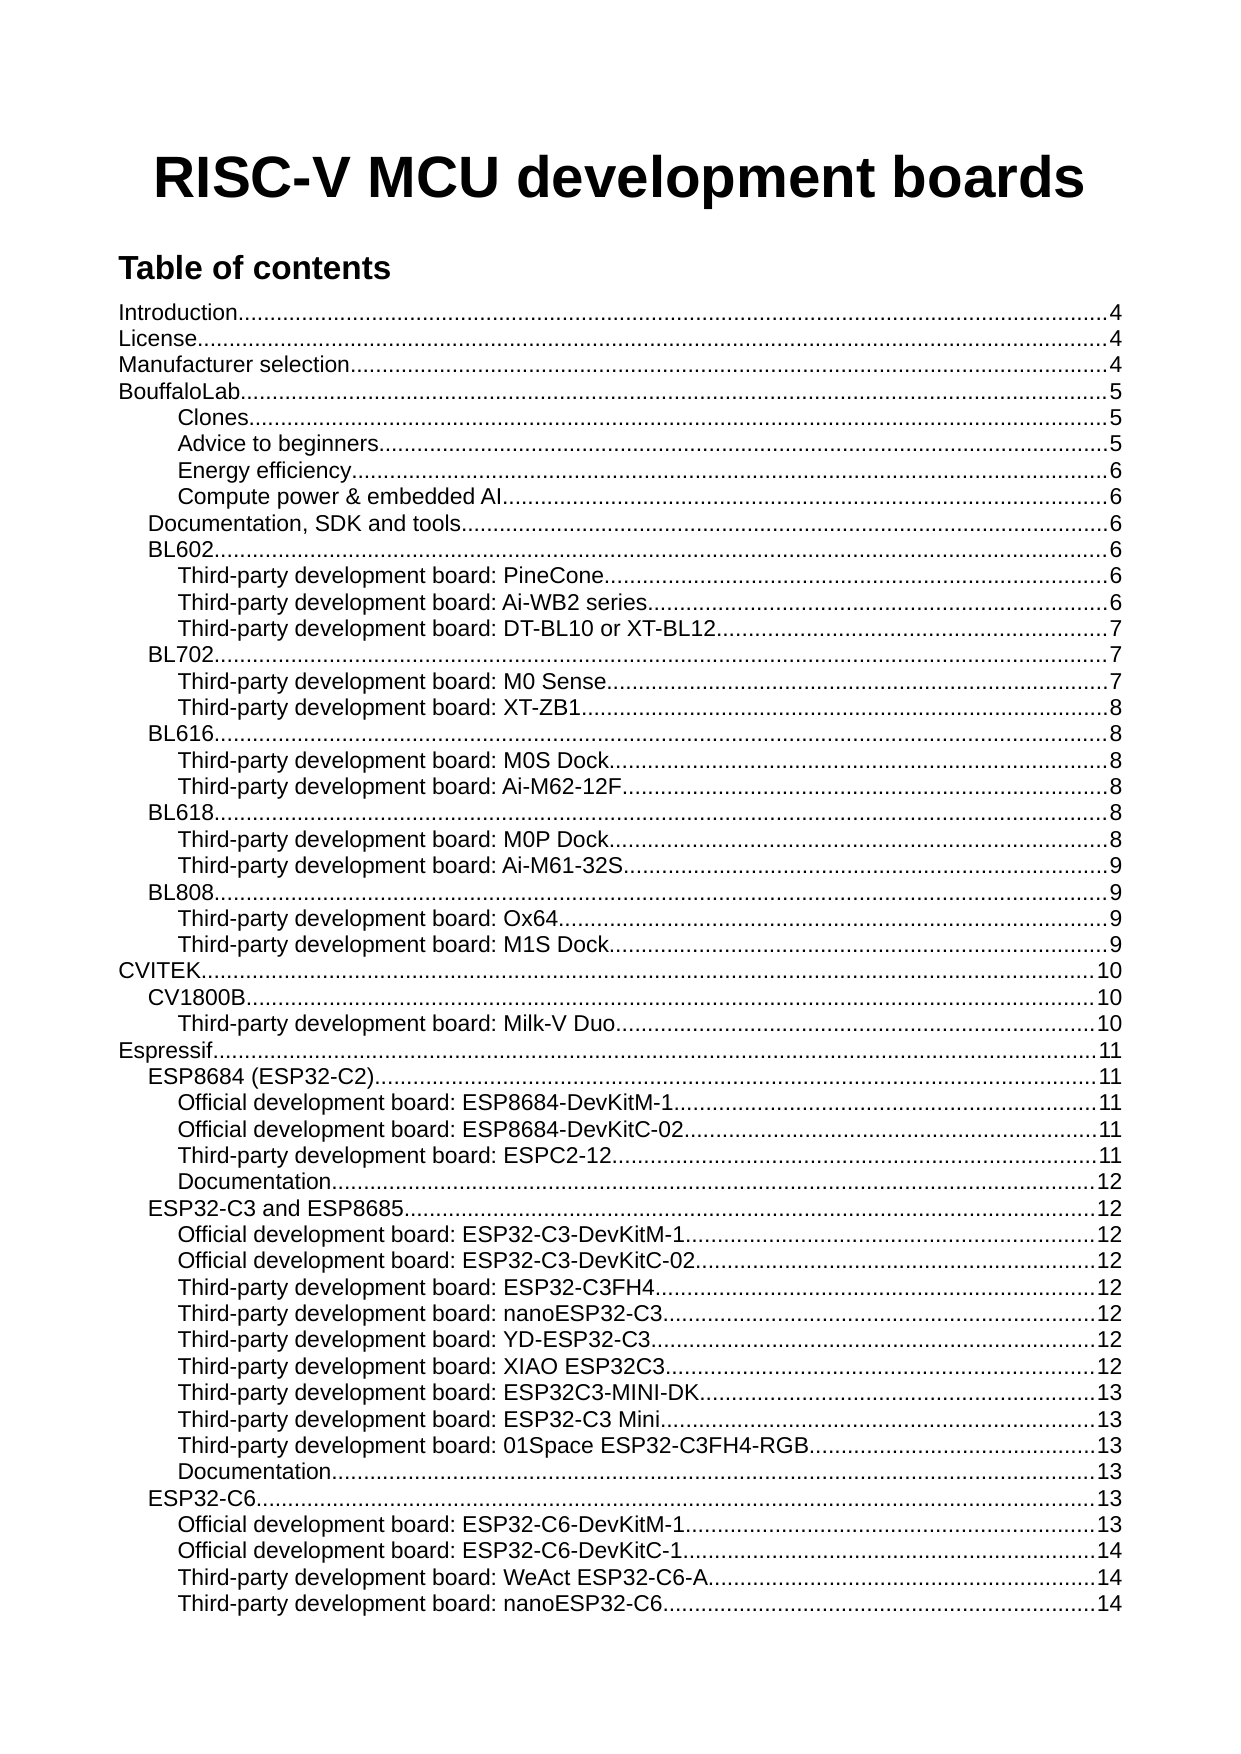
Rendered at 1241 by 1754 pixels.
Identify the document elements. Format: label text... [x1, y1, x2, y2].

text BouffaloLab 5 [118, 378, 1122, 404]
text Official development board: ESP32-C6-DevKitC-1 14 [177, 1537, 1122, 1564]
text Introduction 4 [118, 299, 1122, 325]
text Third-party development board: Ai-M61-32S 9 [177, 852, 1122, 878]
text Clones 5 [177, 404, 1122, 430]
text Third-party development board: nanoESP32-C6 14 [177, 1590, 1122, 1616]
text Espressif 11 [118, 1037, 1122, 1063]
text Compute power & embedded AI 6 [177, 483, 1122, 509]
text Documentation 13 [177, 1458, 1122, 1484]
text Third-party development board: XT-ZB1 8 [177, 694, 1122, 720]
text Third-party development board: M0S Dock 8 [177, 747, 1122, 773]
text Third-party development board: ESPC2-12 11 [177, 1142, 1122, 1168]
text Official development board: ESP8684-DevKitM-1 11 [177, 1089, 1122, 1116]
text ESP8684 (ESP32-C2) 11 [148, 1063, 1122, 1089]
text Advice to beginners 5 [177, 430, 1122, 457]
text BL702 7 [148, 641, 1122, 668]
text Third-party development board: Ai-WB2 series 6 [177, 588, 1122, 615]
text Manufacturer selection 4 [118, 351, 1122, 378]
text Third-party development board: DT-BL10 or XT-BL12 7 [177, 615, 1122, 641]
text CVITEK 10 [118, 957, 1122, 984]
text Third-party development board: WeAct ESP32-C6-A 14 [177, 1564, 1122, 1590]
text CV1800B 10 [148, 984, 1122, 1010]
text Official development board: ESP32-C3-DevKitC-02 12 [177, 1247, 1122, 1274]
text Official development board: ESP32-C3-DevKitM-1 12 [177, 1221, 1122, 1247]
text BL618 8 [148, 799, 1122, 826]
text Third-party development board: M1S Dock 9 [177, 931, 1122, 957]
text Third-party development board: ESP32-C3FH4 12 [177, 1274, 1122, 1300]
text License 4 [118, 325, 1122, 351]
text Third-party development board: nanoESP32-C3 12 [177, 1300, 1122, 1326]
text Third-party development board: ESP32C3-MINI-DK 13 [177, 1379, 1122, 1406]
text Third-party development board: Ai-M62-12F 8 [177, 773, 1122, 799]
text Official development board: ESP8684-DevKitC-02 11 [177, 1116, 1122, 1142]
text BL808 9 [148, 878, 1122, 905]
text Third-party development board: XIAO ESP32C3 12 [177, 1353, 1122, 1379]
text ESP32-C6 13 [148, 1484, 1122, 1511]
text Documentation 12 [177, 1168, 1122, 1195]
text Official development board: ESP32-C6-DevKitM-1 13 [177, 1511, 1122, 1537]
text Third-party development board: ESP32-C3 Mini 13 [177, 1406, 1122, 1432]
text BL602 6 [148, 536, 1122, 562]
text Third-party development board: YD-ESP32-C3 12 [177, 1326, 1122, 1353]
text Third-party development board: PineCone 6 [177, 562, 1122, 588]
text Third-party development board: Ox64 9 [177, 905, 1122, 931]
text Third-party development board: Milk-V Duo 10 [177, 1010, 1122, 1037]
text BL616 8 [148, 720, 1122, 747]
title RISC-V MCU development boards [118, 143, 1122, 210]
text Third-party development board: 01Space ESP32-C3FH4-RGB 13 [177, 1432, 1122, 1458]
text Third-party development board: M0 Sense 7 [177, 668, 1122, 694]
subtitle Table of contents [118, 248, 1122, 286]
text ESP32-C3 and ESP8685 12 [148, 1195, 1122, 1221]
text Documentation, SDK and tools 6 [148, 509, 1122, 536]
text Energy efficiency 6 [177, 457, 1122, 483]
text Third-party development board: M0P Dock 8 [177, 826, 1122, 852]
